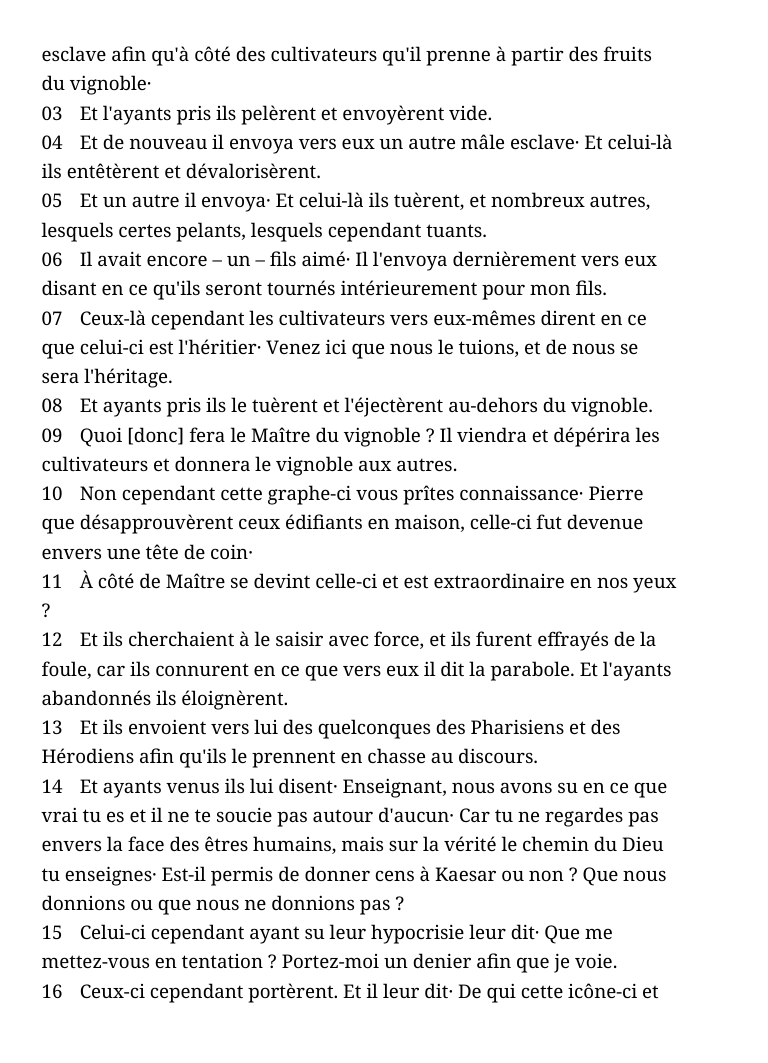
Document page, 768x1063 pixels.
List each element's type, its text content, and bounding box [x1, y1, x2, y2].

text esclave afin qu'à côté des cultivateurs qu'il prenne à partir des fruits du vignoble· 03 Et l'ayants pris ils pelèrent et envoyèrent vide. 04 Et de nouveau il envoya vers eux un autre mâle esclave· Et celui-là ils entêtèrent et dévalorisèrent. 05 Et un autre il envoya· Et celui-là ils tuèrent, et nombreux autres, lesquels certes pelants, lesquels cependant tuants. 06 Il avait encore – un – fils aimé· Il l'envoya dernièrement vers eux disant en ce qu'ils seront tournés intérieurement pour mon fils. 07 Ceux-là cependant les cultivateurs vers eux-mêmes dirent en ce que celui-ci est l'héritier· Venez ici que nous le tuions, et de nous se sera l'héritage. 08 Et ayants pris ils le tuèrent et l'éjectèrent au-dehors du vignoble. 09 Quoi [donc] fera le Maître du vignoble ? Il viendra et dépérira les cultivateurs et donnera le vignoble aux autres. 10 Non cependant cette graphe-ci vous prîtes connaissance· Pierre que désapprouvèrent ceux édifiants en maison, celle-ci fut devenue envers une tête de coin· 11 À côté de Maître se devint celle-ci et est extraordinaire en nos yeux ? 12 Et ils cherchaient à le saisir avec force, et ils furent effrayés de la foule, car ils connurent en ce que vers eux il dit la parabole. Et l'ayants abandonnés ils éloignèrent. 13 Et ils envoient vers lui des quelconques des Pharisiens et des Hérodiens afin qu'ils le prennent en chasse au discours. 14 Et ayants venus ils lui disent· Enseignant, nous avons su en ce que vrai tu es et il ne te soucie pas autour d'aucun· Car tu ne regardes pas envers la face des êtres humains, mais sur la vérité le chemin du Dieu tu enseignes· Est-il permis de donner cens à Kaesar ou non ? Que nous donnions ou que nous ne donnions pas ? 15 Celui-ci cependant ayant su leur hypocrisie leur dit· Que me mettez-vous en tentation ? Portez-moi un denier afin que je voie. 16 Ceux-ci cependant portèrent. Et il leur dit· De qui cette icône-ci et [41, 41, 679, 1003]
